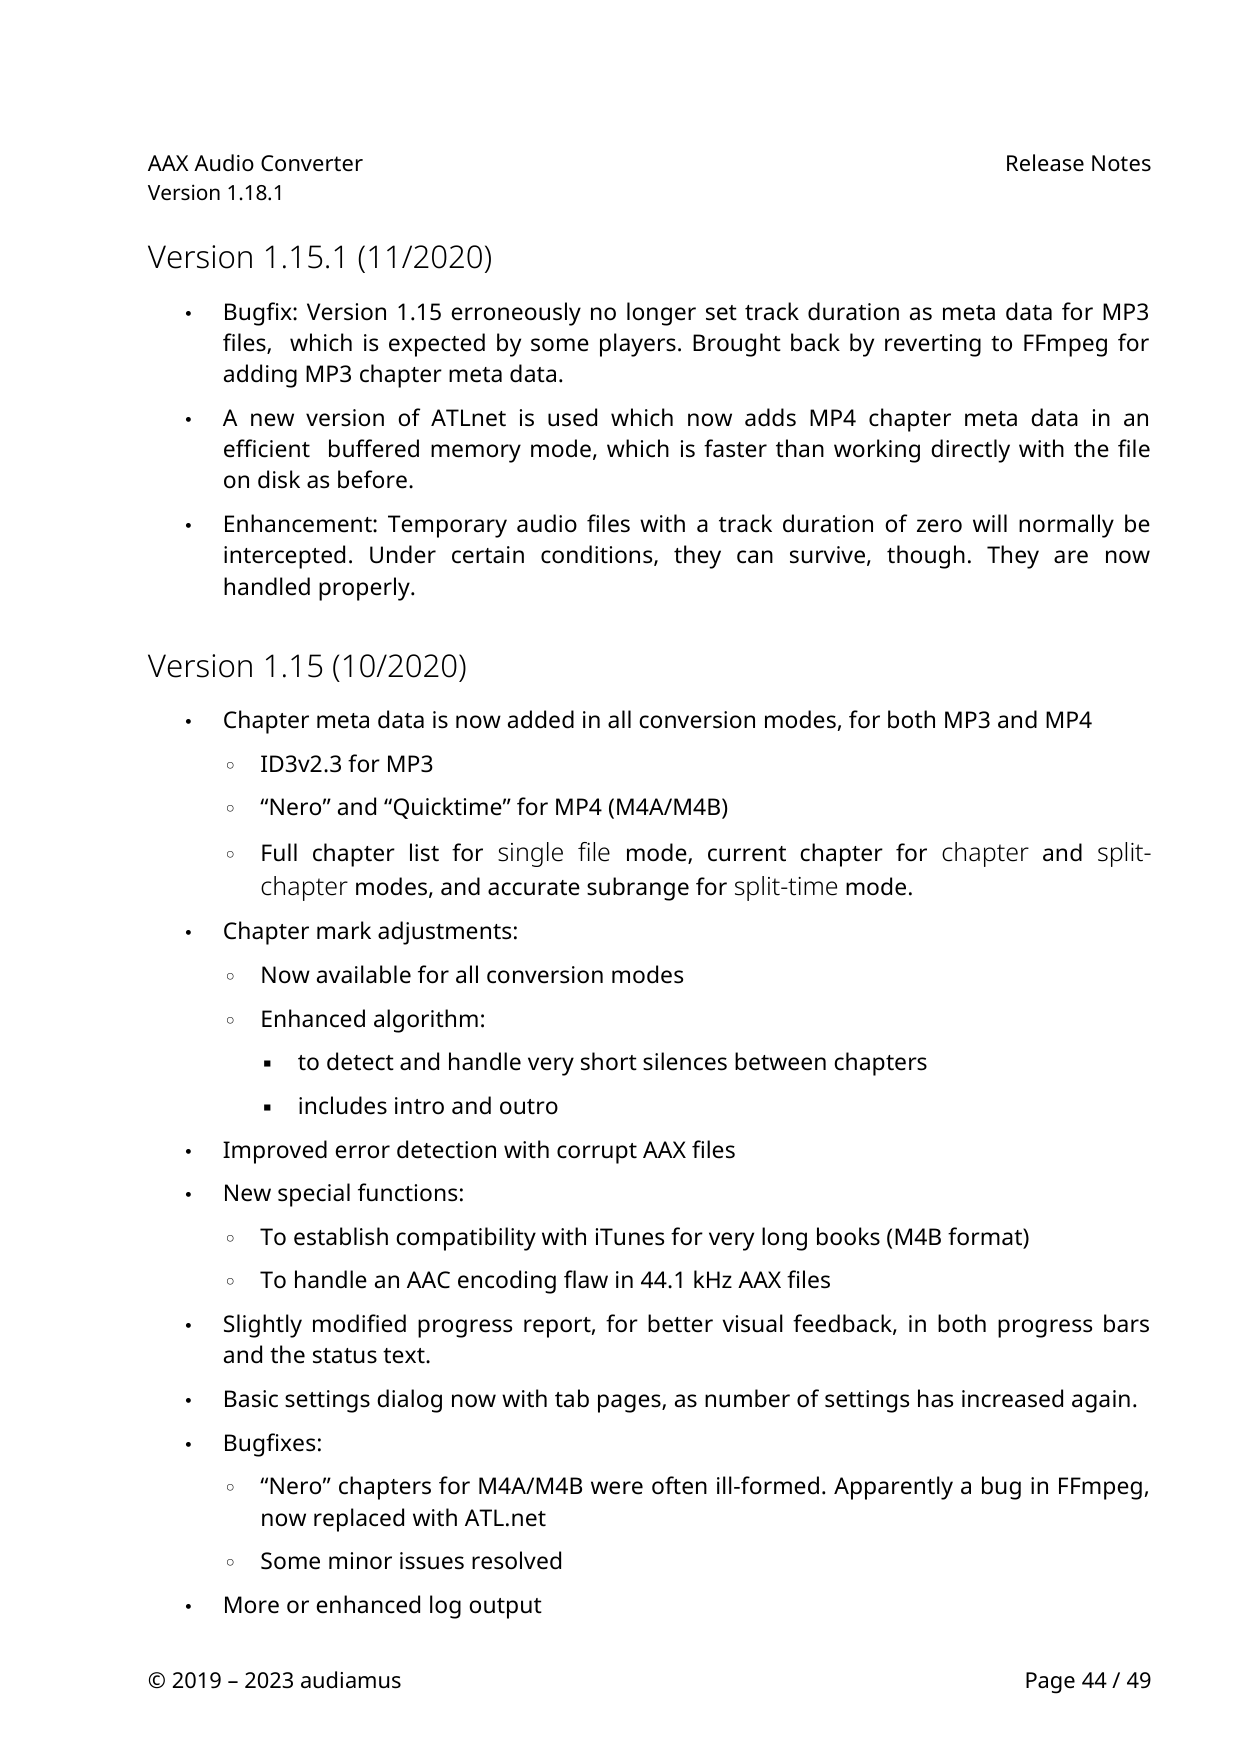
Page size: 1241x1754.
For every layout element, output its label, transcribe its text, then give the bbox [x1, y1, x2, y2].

list More or enhanced log output [185, 1589, 1152, 1620]
subtitle Version 1.15.1 (11/2020) [148, 235, 1152, 278]
list Enhancement: Temporary audio files with a track duration of zero will normally be intercepted. Under certain conditions, they can survive, though. They are now handled properly. [185, 508, 1152, 602]
list Chapter meta data is now added in all conversion modes, for both MP3 and MP4 [185, 704, 1152, 735]
list Bugfixes: [185, 1427, 1152, 1458]
list Improved error detection with corrupt AAX files [185, 1133, 1152, 1165]
list A new version of ATLnet is used which now adds MP4 chapter meta data in an efficient buffered memory mode, which is faster than working directly with the file on disk as before. [185, 402, 1152, 496]
list Bugfix: Version 1.15 erroneously no longer set track duration as meta data for MP3 files, which is expected by some players. Brought back by reverting to FFmpeg for adding MP3 chapter meta data. [185, 296, 1152, 389]
list New special functions: [185, 1177, 1152, 1208]
list “Nero” and “Quicktime” for MP4 (M4A/M4B) [223, 791, 1152, 823]
list Full chapter list for single file mode, current chapter for chapter and split-chapter modes, and accurate subrange for split-time mode. [223, 835, 1152, 903]
list To handle an AAC encoding flaw in 44.1 kHz AAX files [223, 1264, 1152, 1296]
list “Nero” chapters for M4A/M4B were often ill-formed. Apparently a bug in FFmpeg, now replaced with ATL.net [223, 1470, 1152, 1533]
subtitle Version 1.15 (10/2020) [148, 644, 1152, 686]
list includes intro and outro [260, 1090, 1152, 1121]
list Basic settings dialog now with tab pages, as number of settings has increased again. [185, 1383, 1152, 1414]
list Slightly modified progress report, for better visual feedback, in both progress bars and the status text. [185, 1308, 1152, 1371]
list To establish compatibility with iTunes for very long books (M4B format) [223, 1221, 1152, 1252]
list to detect and handle very short silences between chapters [260, 1046, 1152, 1077]
list Now available for all conversion modes [223, 959, 1152, 990]
list Enhanced algorithm: [223, 1003, 1152, 1034]
list ID3v2.3 for MP3 [223, 748, 1152, 779]
list Chapter mark adjustments: [185, 915, 1152, 947]
list Some minor issues resolved [223, 1545, 1152, 1576]
